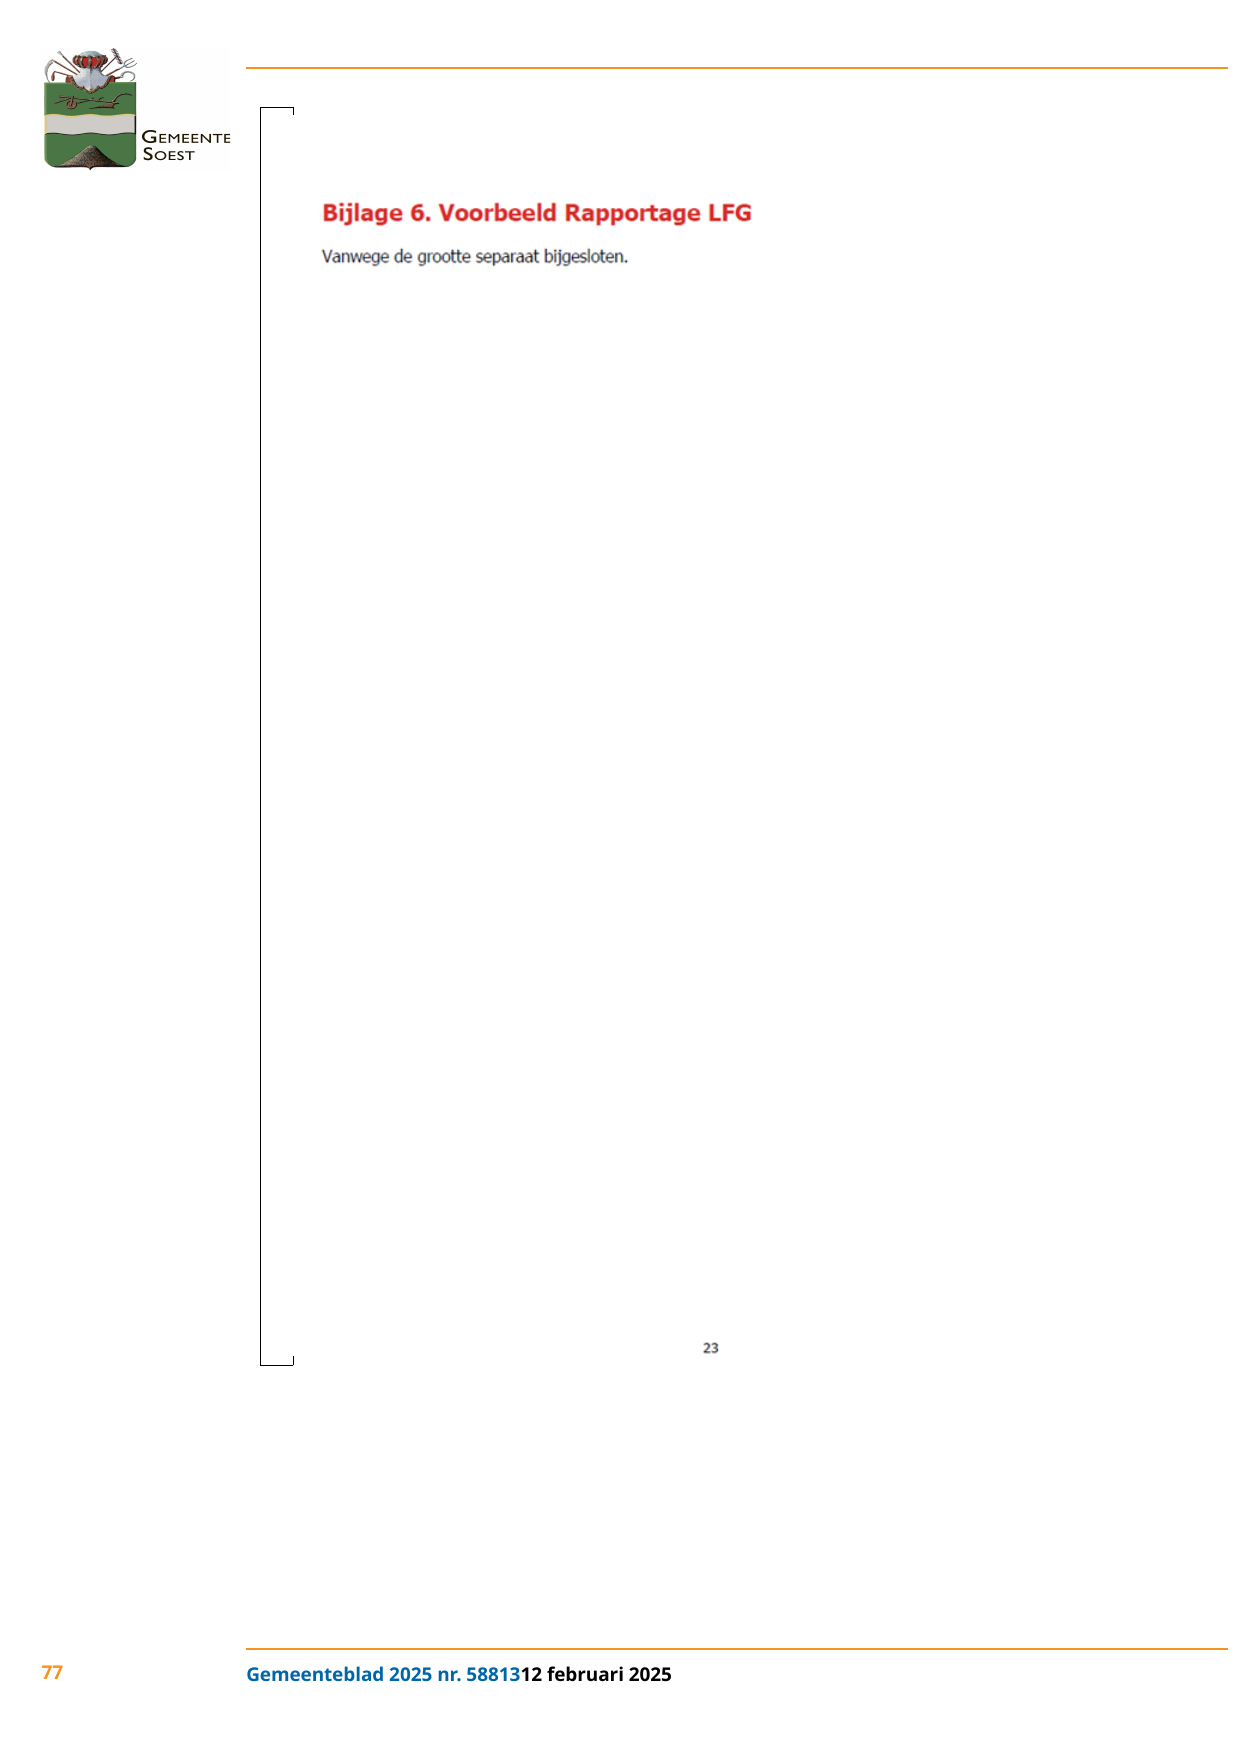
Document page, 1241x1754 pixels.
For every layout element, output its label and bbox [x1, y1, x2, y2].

picture [268, 115, 1173, 1356]
picture [41, 47, 231, 172]
